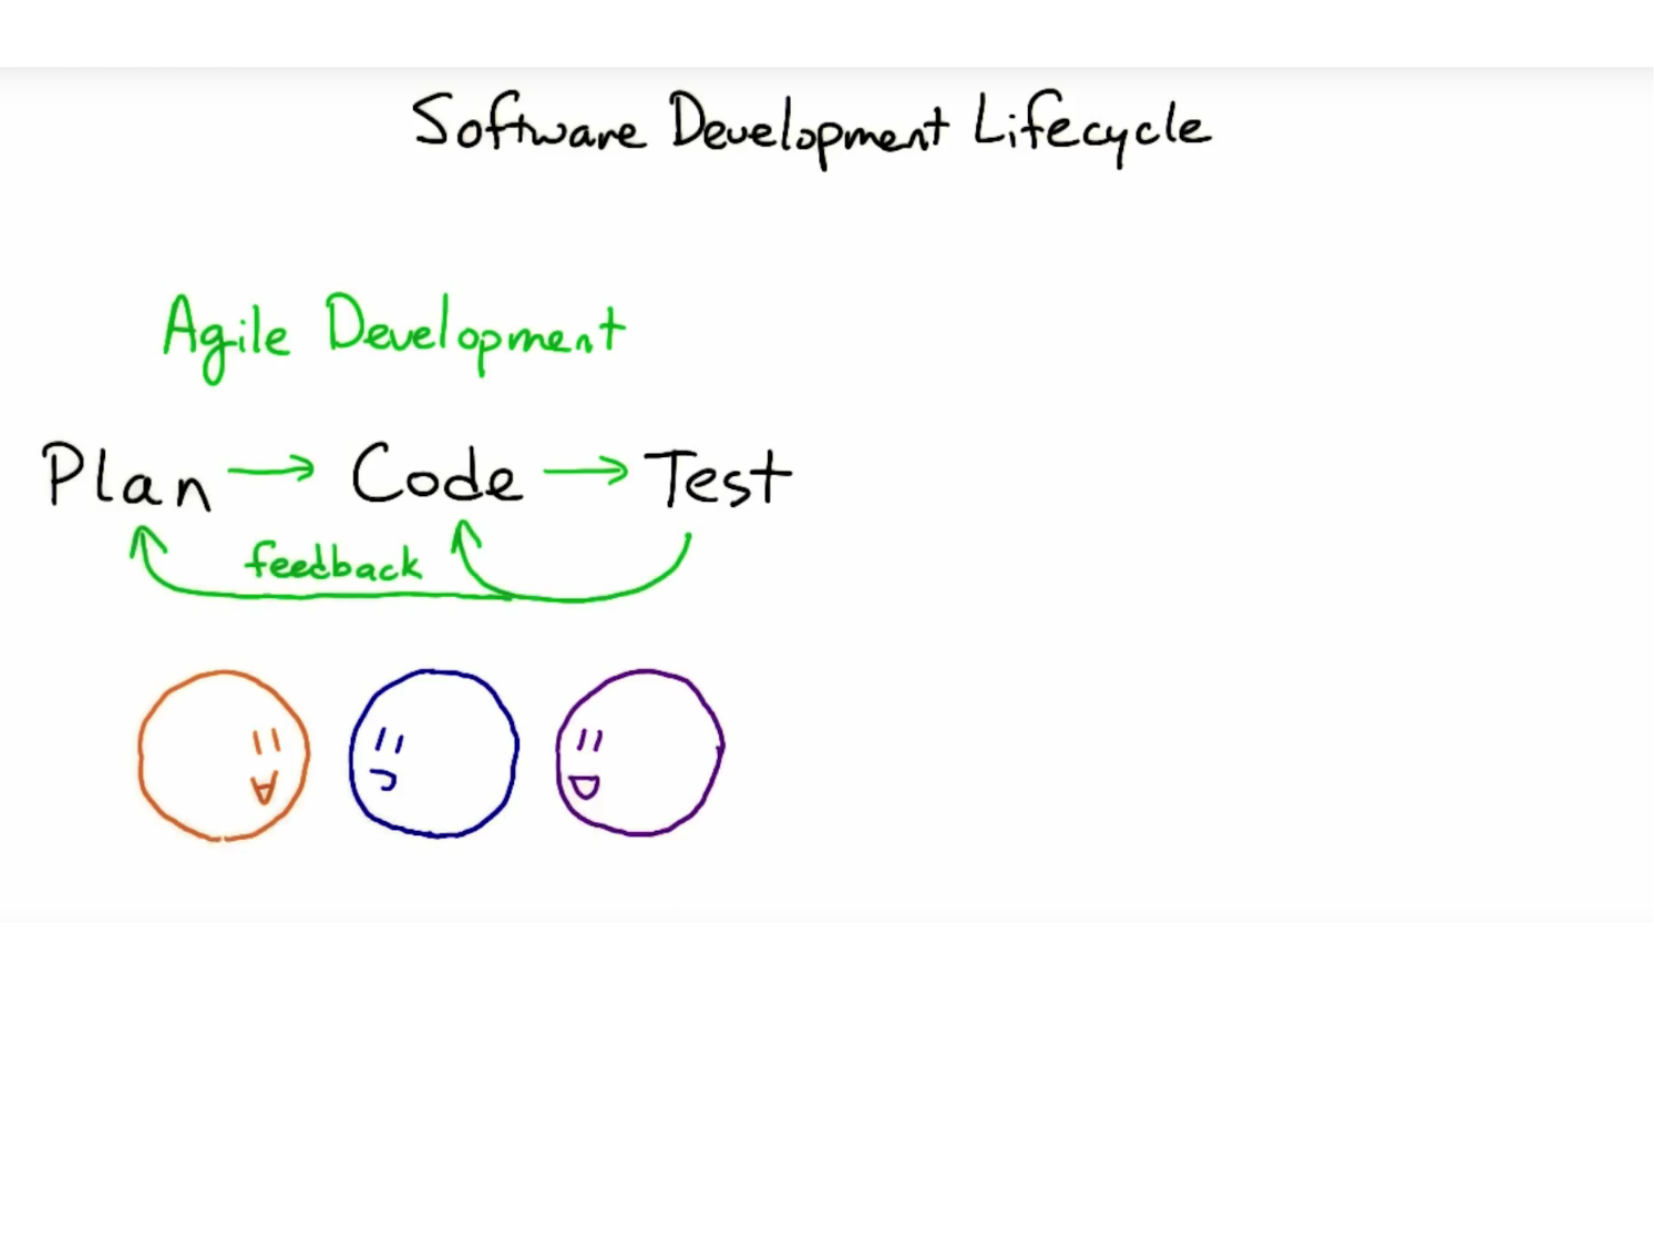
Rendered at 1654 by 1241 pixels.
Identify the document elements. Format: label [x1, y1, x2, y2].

picture [0, 67, 1654, 923]
